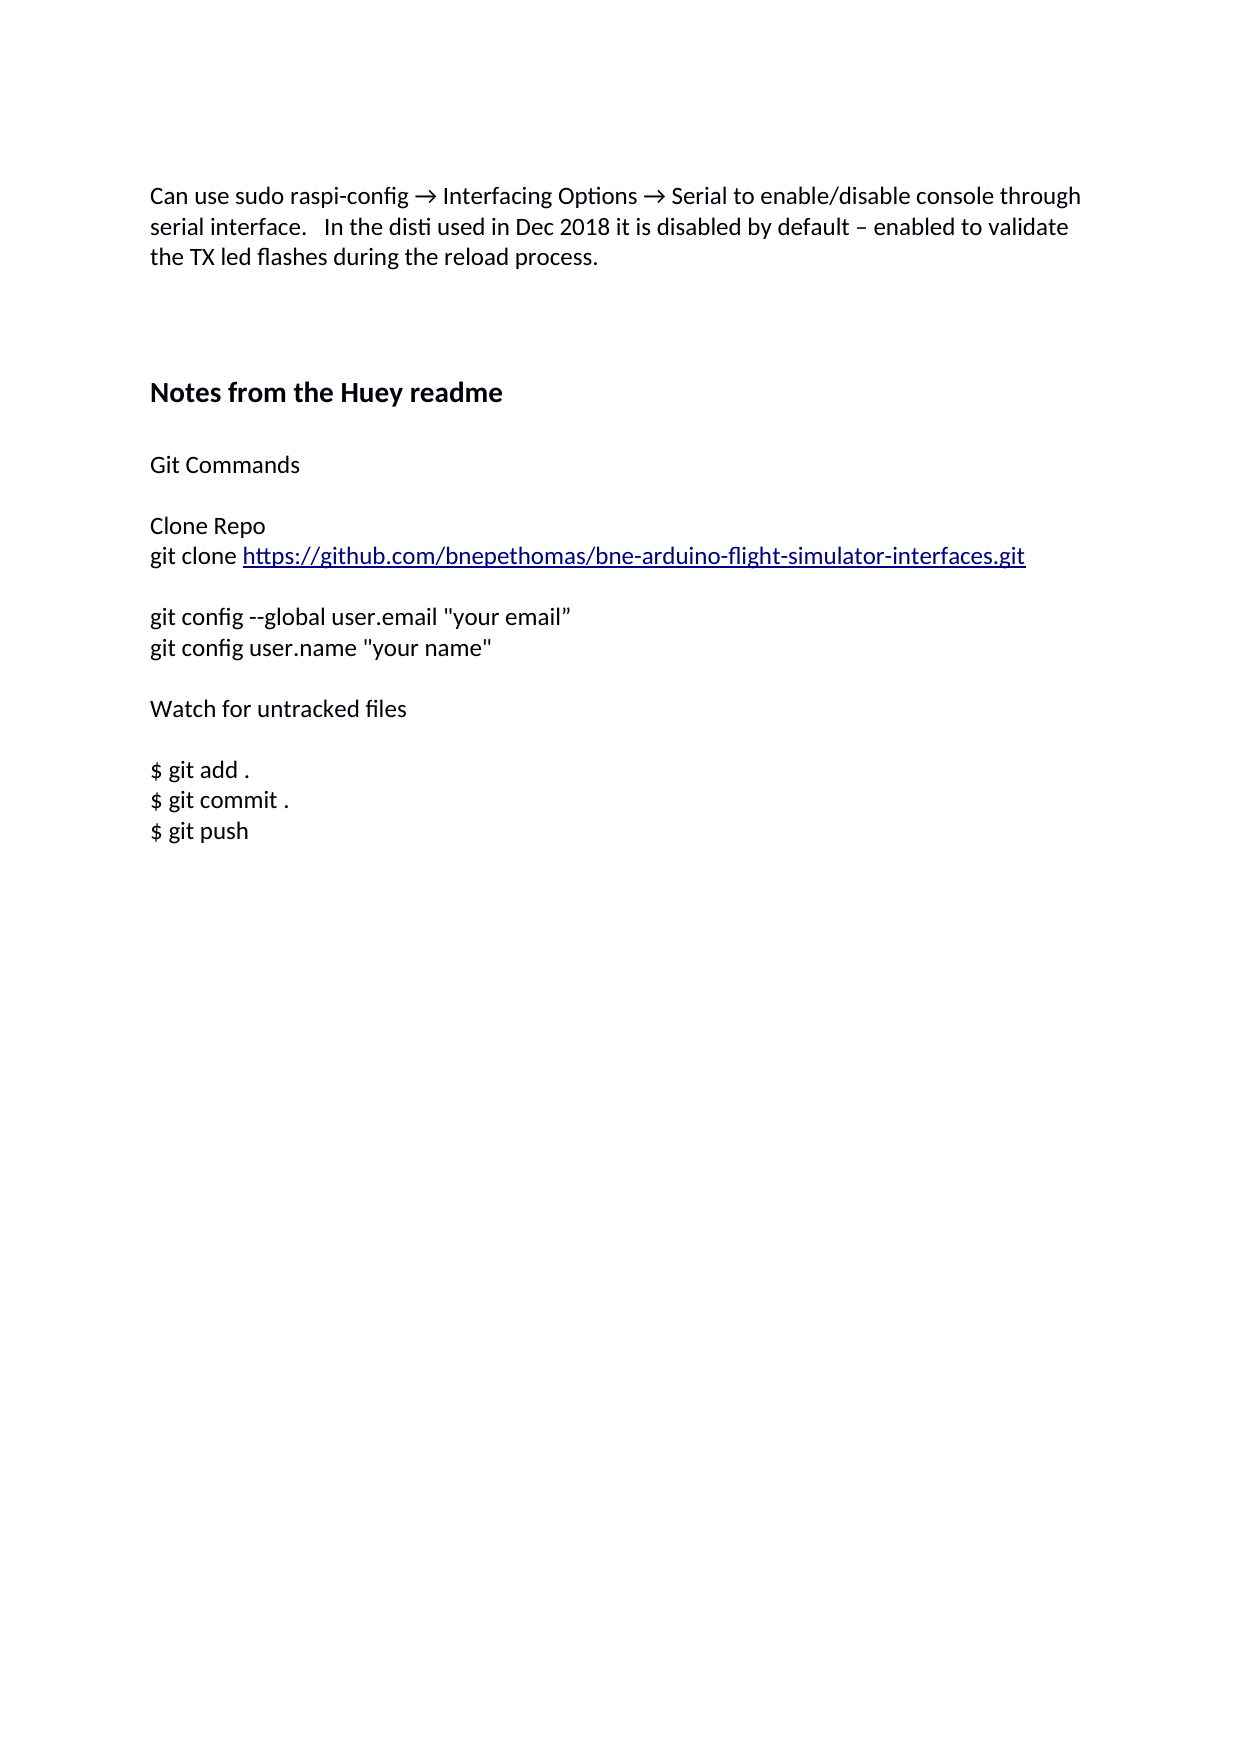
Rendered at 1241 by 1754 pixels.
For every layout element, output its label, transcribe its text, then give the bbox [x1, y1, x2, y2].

subtitle Notes from the Huey readme [150, 374, 1090, 410]
text Watch for untracked files [150, 693, 1090, 723]
text Can use sudo raspi-config → Interfacing Options → Serial to enable/disable console through serial interface. In the disti used in Dec 2018 it is disabled by default – enabled to validate the TX led flashes during the reload process. [150, 181, 1090, 272]
text git config --global user.email "your email” [150, 601, 1090, 632]
text Git Commands [150, 449, 1090, 479]
text Clone Repo [150, 510, 1090, 540]
text $ git commit . [150, 784, 1090, 815]
text $ git push [150, 815, 1090, 846]
text git config user.name "your name" [150, 632, 1090, 662]
text $ git add . [150, 754, 1090, 784]
text git clone https://github.com/bnepethomas/bne-arduino-flight-simulator-interfaces.git [150, 540, 1090, 571]
